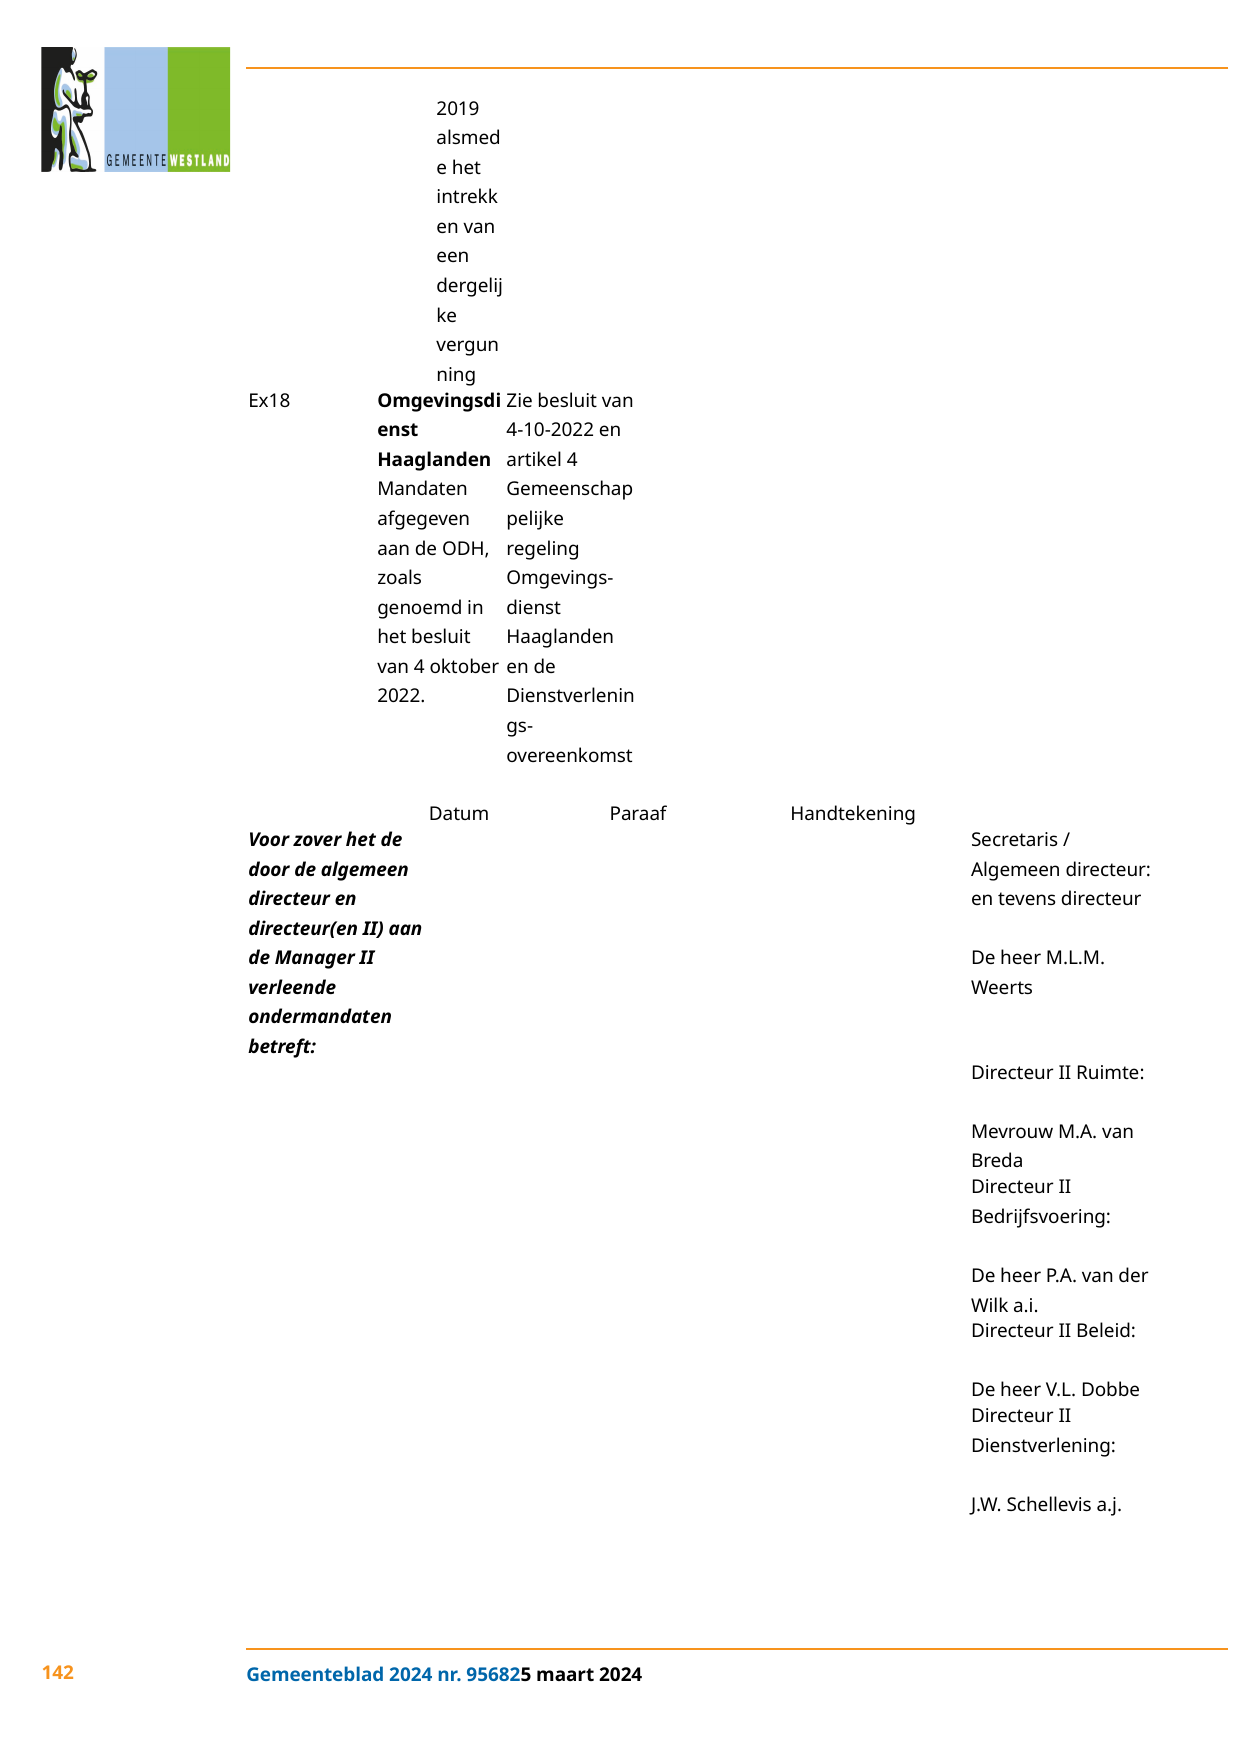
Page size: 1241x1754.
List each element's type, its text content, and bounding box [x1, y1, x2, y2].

table_cell [790, 1059, 971, 1173]
table_cell [609, 1174, 790, 1317]
table_cell [790, 826, 971, 1059]
table_cell [429, 1174, 609, 1317]
table_cell [609, 826, 790, 1059]
table_cell Ex18 [248, 387, 377, 767]
table_cell [635, 95, 764, 387]
table_cell [429, 1403, 609, 1517]
table_cell [248, 1403, 429, 1517]
table_cell [429, 826, 609, 1059]
table_cell [248, 95, 377, 387]
table_cell 2019 alsmede het intrekken van een dergelijke vergunning [377, 95, 506, 387]
table_cell [764, 95, 893, 387]
table_cell [790, 1318, 971, 1402]
table_header [971, 800, 1152, 826]
table_cell Secretaris / Algemeen directeur: en tevens directeur De heer M.L.M. Weerts [971, 826, 1152, 1059]
table_cell [248, 1174, 429, 1317]
table_cell [790, 1174, 971, 1317]
table_cell [429, 1059, 609, 1173]
table_cell [1023, 95, 1152, 387]
table_cell [635, 387, 764, 767]
table_cell [894, 387, 1022, 767]
table_header Paraaf [609, 800, 790, 826]
table_cell [506, 95, 635, 387]
table_header Datum [429, 800, 609, 826]
table_cell [764, 387, 893, 767]
table_cell [429, 1318, 609, 1402]
table_cell Directeur II Dienstverlening: J.W. Schellevis a.j. [971, 1403, 1152, 1517]
picture [41, 47, 231, 172]
table_cell Omgevingsdienst Haaglanden Mandaten afgegeven aan de ODH, zoals genoemd in het besluit van 4 oktober 2022. [377, 387, 506, 767]
table_cell [609, 1403, 790, 1517]
table_cell Directeur II Ruimte: Mevrouw M.A. van Breda [971, 1059, 1152, 1173]
table_cell [790, 1403, 971, 1517]
table_cell Directeur II Bedrijfsvoering: De heer P.A. van der Wilk a.i. [971, 1174, 1152, 1317]
table_cell Voor zover het de door de algemeen directeur en directeur(en II) aan de Manager II verleende ondermandaten betreft: [248, 826, 429, 1059]
table_cell Zie besluit van 4-10-2022 en artikel 4 Gemeenschappelijke regeling Omgevings­dienst Haaglanden en de Dienstverlenings­overeenkomst [506, 387, 635, 767]
table_cell [609, 1059, 790, 1173]
table_header Handtekening [790, 800, 971, 826]
table_cell [894, 95, 1022, 387]
table_cell Directeur II Beleid: De heer V.L. Dobbe [971, 1318, 1152, 1402]
table_cell [248, 1318, 429, 1402]
table_header [248, 800, 429, 826]
table_cell [248, 1059, 429, 1173]
table_cell [609, 1318, 790, 1402]
table_cell [1023, 387, 1152, 767]
